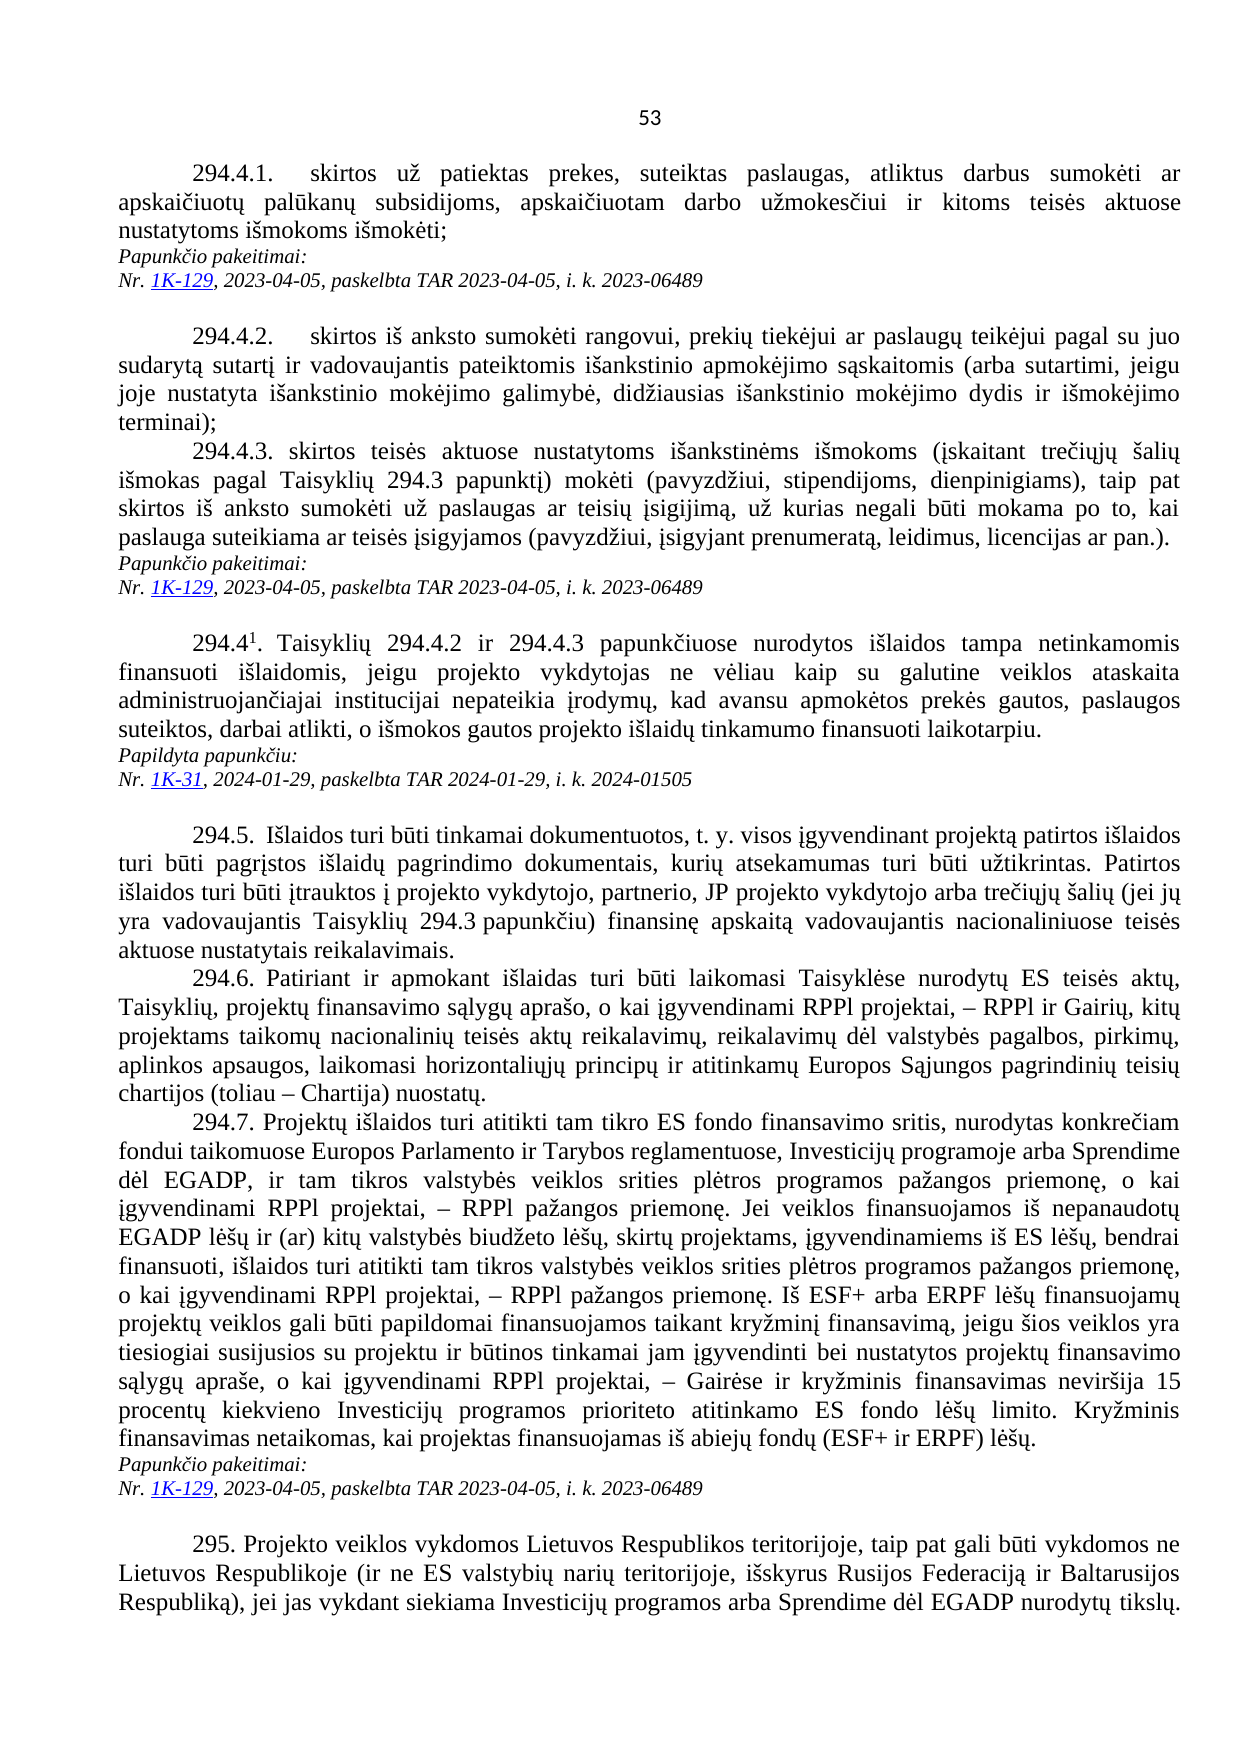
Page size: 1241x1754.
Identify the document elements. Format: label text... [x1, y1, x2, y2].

text 294.41. Taisyklių 294.4.2 ir 294.4.3 papunkčiuose nurodytos išlaidos tampa netinkamomis finansuoti išlaidomis, jeigu projekto vykdytojas ne vėliau kaip su galutine veiklos ataskaita administruojančiajai institucijai nepateikia įrodymų, kad avansu apmokėtos prekės gautos, paslaugos suteiktos, darbai atlikti, o išmokos gautos projekto išlaidų tinkamumo finansuoti laikotarpiu. [118, 628, 1181, 743]
text Nr. 1K-129, 2023-04-05, paskelbta TAR 2023-04-05, i. k. 2023-06489 [118, 268, 1181, 292]
text 294.4.2. skirtos iš anksto sumokėti rangovui, prekių tiekėjui ar paslaugų teikėjui pagal su juo sudarytą sutartį ir vadovaujantis pateiktomis išankstinio apmokėjimo sąskaitomis (arba sutartimi, jeigu joje nustatyta išankstinio mokėjimo galimybė, didžiausias išankstinio mokėjimo dydis ir išmokėjimo terminai); [118, 321, 1181, 436]
text 295. Projekto veiklos vykdomos Lietuvos Respublikos teritorijoje, taip pat gali būti vykdomos ne Lietuvos Respublikoje (ir ne ES valstybių narių teritorijoje, išskyrus Rusijos Federaciją ir Baltarusijos Respubliką), jei jas vykdant siekiama Investicijų programos arba Sprendime dėl EGADP nurodytų tikslų. [118, 1529, 1181, 1615]
text Papunkčio pakeitimai: [118, 244, 1181, 268]
text 294.6. Patiriant ir apmokant išlaidas turi būti laikomasi Taisyklėse nurodytų ES teisės aktų, Taisyklių, projektų finansavimo sąlygų aprašo, o kai įgyvendinami RPPl projektai, – RPPl ir Gairių, kitų projektams taikomų nacionalinių teisės aktų reikalavimų, reikalavimų dėl valstybės pagalbos, pirkimų, aplinkos apsaugos, laikomasi horizontaliųjų principų ir atitinkamų Europos Sąjungos pagrindinių teisių chartijos (toliau – Chartija) nuostatų. [118, 963, 1181, 1107]
text Nr. 1K-129, 2023-04-05, paskelbta TAR 2023-04-05, i. k. 2023-06489 [118, 575, 1181, 599]
text 294.4.1. skirtos už patiektas prekes, suteiktas paslaugas, atliktus darbus sumokėti ar apskaičiuotų palūkanų subsidijoms, apskaičiuotam darbo užmokesčiui ir kitoms teisės aktuose nustatytoms išmokoms išmokėti; [118, 158, 1181, 244]
text 294.7. Projektų išlaidos turi atitikti tam tikro ES fondo finansavimo sritis, nurodytas konkrečiam fondui taikomuose Europos Parlamento ir Tarybos reglamentuose, Investicijų programoje arba Sprendime dėl EGADP, ir tam tikros valstybės veiklos srities plėtros programos pažangos priemonę, o kai įgyvendinami RPPl projektai, – RPPl pažangos priemonę. Jei veiklos finansuojamos iš nepanaudotų EGADP lėšų ir (ar) kitų valstybės biudžeto lėšų, skirtų projektams, įgyvendinamiems iš ES lėšų, bendrai finansuoti, išlaidos turi atitikti tam tikros valstybės veiklos srities plėtros programos pažangos priemonę, o kai įgyvendinami RPPl projektai, – RPPl pažangos priemonę. Iš ESF+ arba ERPF lėšų finansuojamų projektų veiklos gali būti papildomai finansuojamos taikant kryžminį finansavimą, jeigu šios veiklos yra tiesiogiai susijusios su projektu ir būtinos tinkamai jam įgyvendinti bei nustatytos projektų finansavimo sąlygų apraše, o kai įgyvendinami RPPl projektai, – Gairėse ir kryžminis finansavimas neviršija 15 procentų kiekvieno Investicijų programos prioriteto atitinkamo ES fondo lėšų limito. Kryžminis finansavimas netaikomas, kai projektas finansuojamas iš abiejų fondų (ESF+ ir ERPF) lėšų. [118, 1107, 1181, 1452]
text Papunkčio pakeitimai: [118, 551, 1181, 575]
text Nr. 1K-129, 2023-04-05, paskelbta TAR 2023-04-05, i. k. 2023-06489 [118, 1476, 1181, 1500]
text Papildyta papunkčiu: [118, 743, 1181, 767]
text Nr. 1K-31, 2024-01-29, paskelbta TAR 2024-01-29, i. k. 2024-01505 [118, 767, 1181, 791]
text 294.4.3. skirtos teisės aktuose nustatytoms išankstinėms išmokoms (įskaitant trečiųjų šalių išmokas pagal Taisyklių 294.3 papunktį) mokėti (pavyzdžiui, stipendijoms, dienpinigiams), taip pat skirtos iš anksto sumokėti už paslaugas ar teisių įsigijimą, už kurias negali būti mokama po to, kai paslauga suteikiama ar teisės įsigyjamos (pavyzdžiui, įsigyjant prenumeratą, leidimus, licencijas ar pan.). [118, 436, 1181, 551]
text 294.5. Išlaidos turi būti tinkamai dokumentuotos, t. y. visos įgyvendinant projektą patirtos išlaidos turi būti pagrįstos išlaidų pagrindimo dokumentais, kurių atsekamumas turi būti užtikrintas. Patirtos išlaidos turi būti įtrauktos į projekto vykdytojo, partnerio, JP projekto vykdytojo arba trečiųjų šalių (jei jų yra vadovaujantis Taisyklių 294.3 papunkčiu) finansinę apskaitą vadovaujantis nacionaliniuose teisės aktuose nustatytais reikalavimais. [118, 820, 1181, 963]
text Papunkčio pakeitimai: [118, 1452, 1181, 1476]
